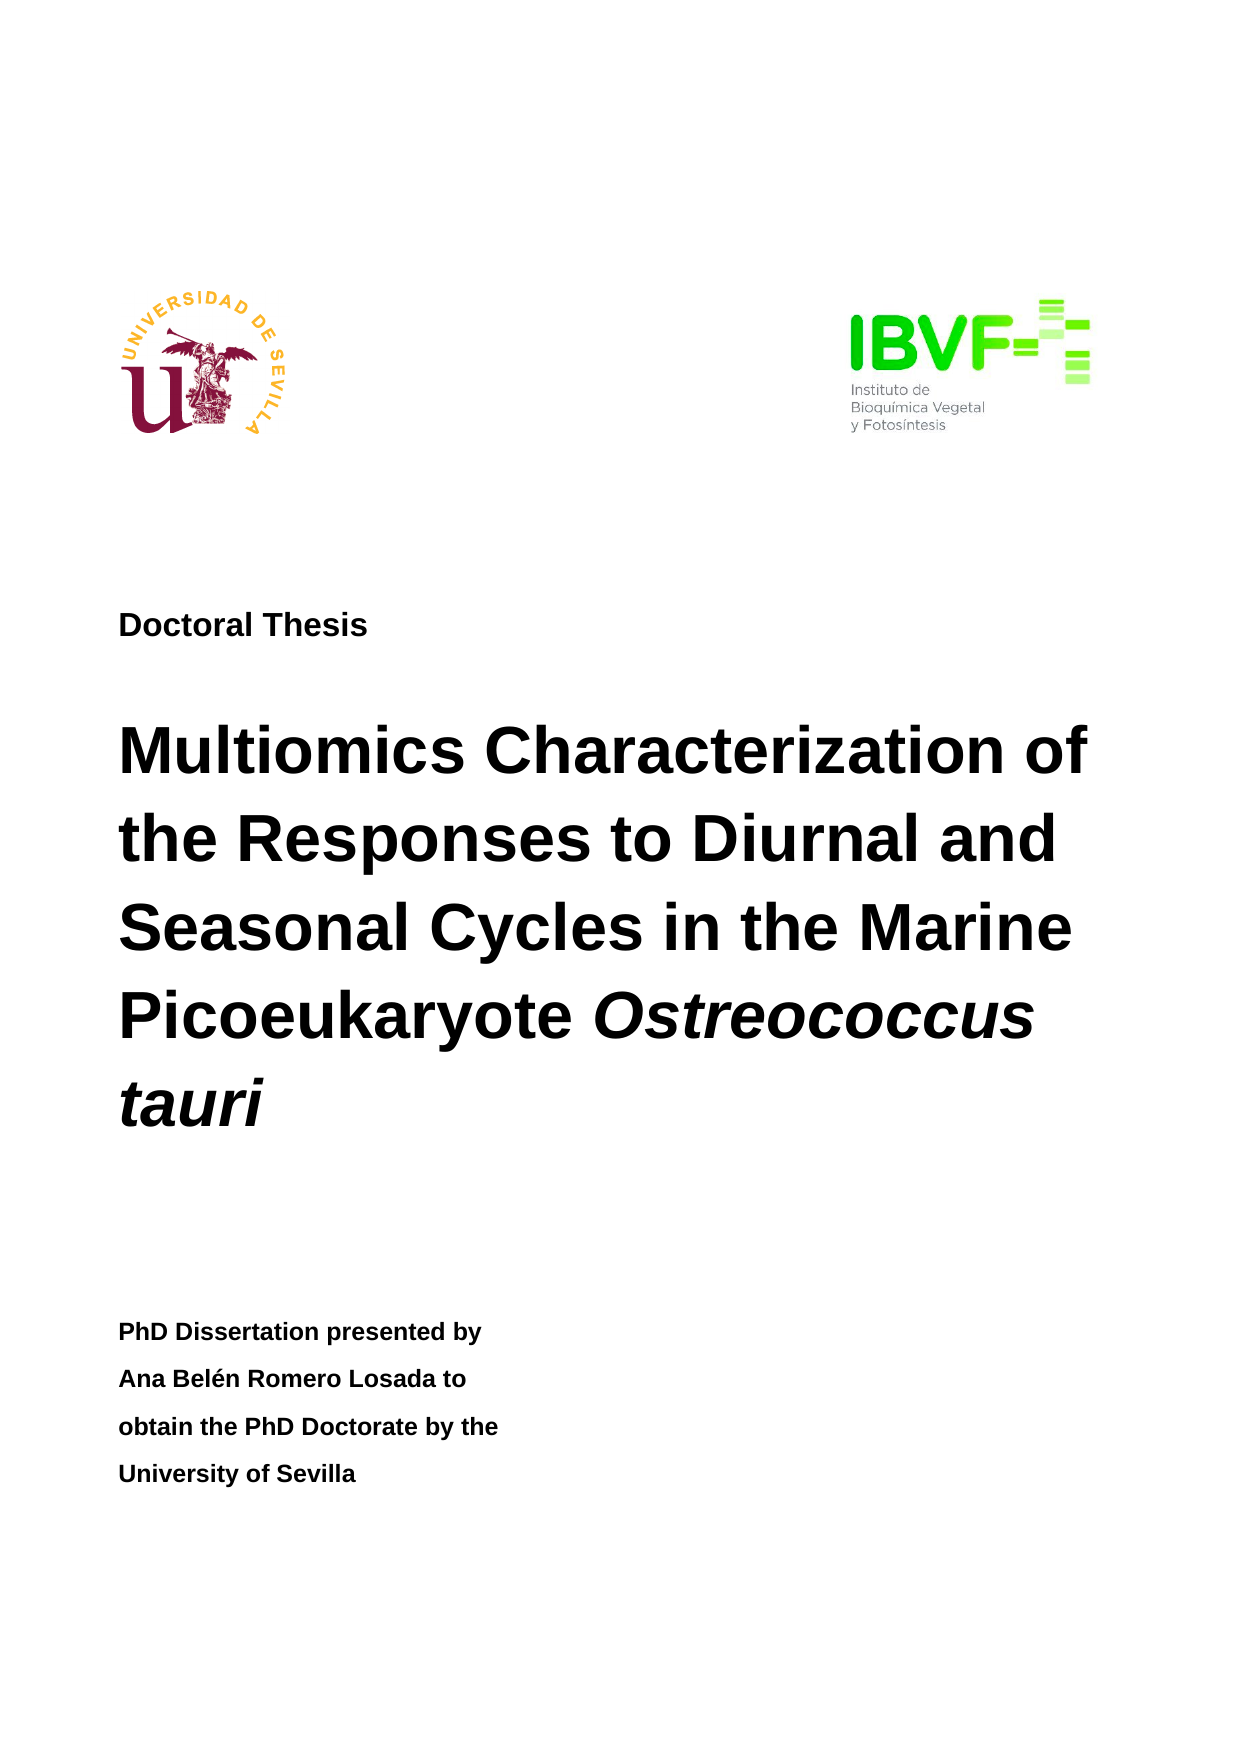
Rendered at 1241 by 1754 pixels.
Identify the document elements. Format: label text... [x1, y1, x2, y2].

text Ana Belén Romero Losada to [118, 1364, 1122, 1393]
text PhD Dissertation presented by [118, 1317, 1122, 1345]
text Doctoral Thesis [118, 605, 1122, 643]
text Multiomics Characterization of the Responses to Diurnal and Seasonal Cycles in the Marine Picoeukaryote Ostreococcus tauri [118, 711, 1122, 1140]
text University of Sevilla [118, 1459, 1122, 1488]
text obtain the PhD Doctorate by the [118, 1412, 1122, 1441]
picture [829, 279, 1098, 452]
